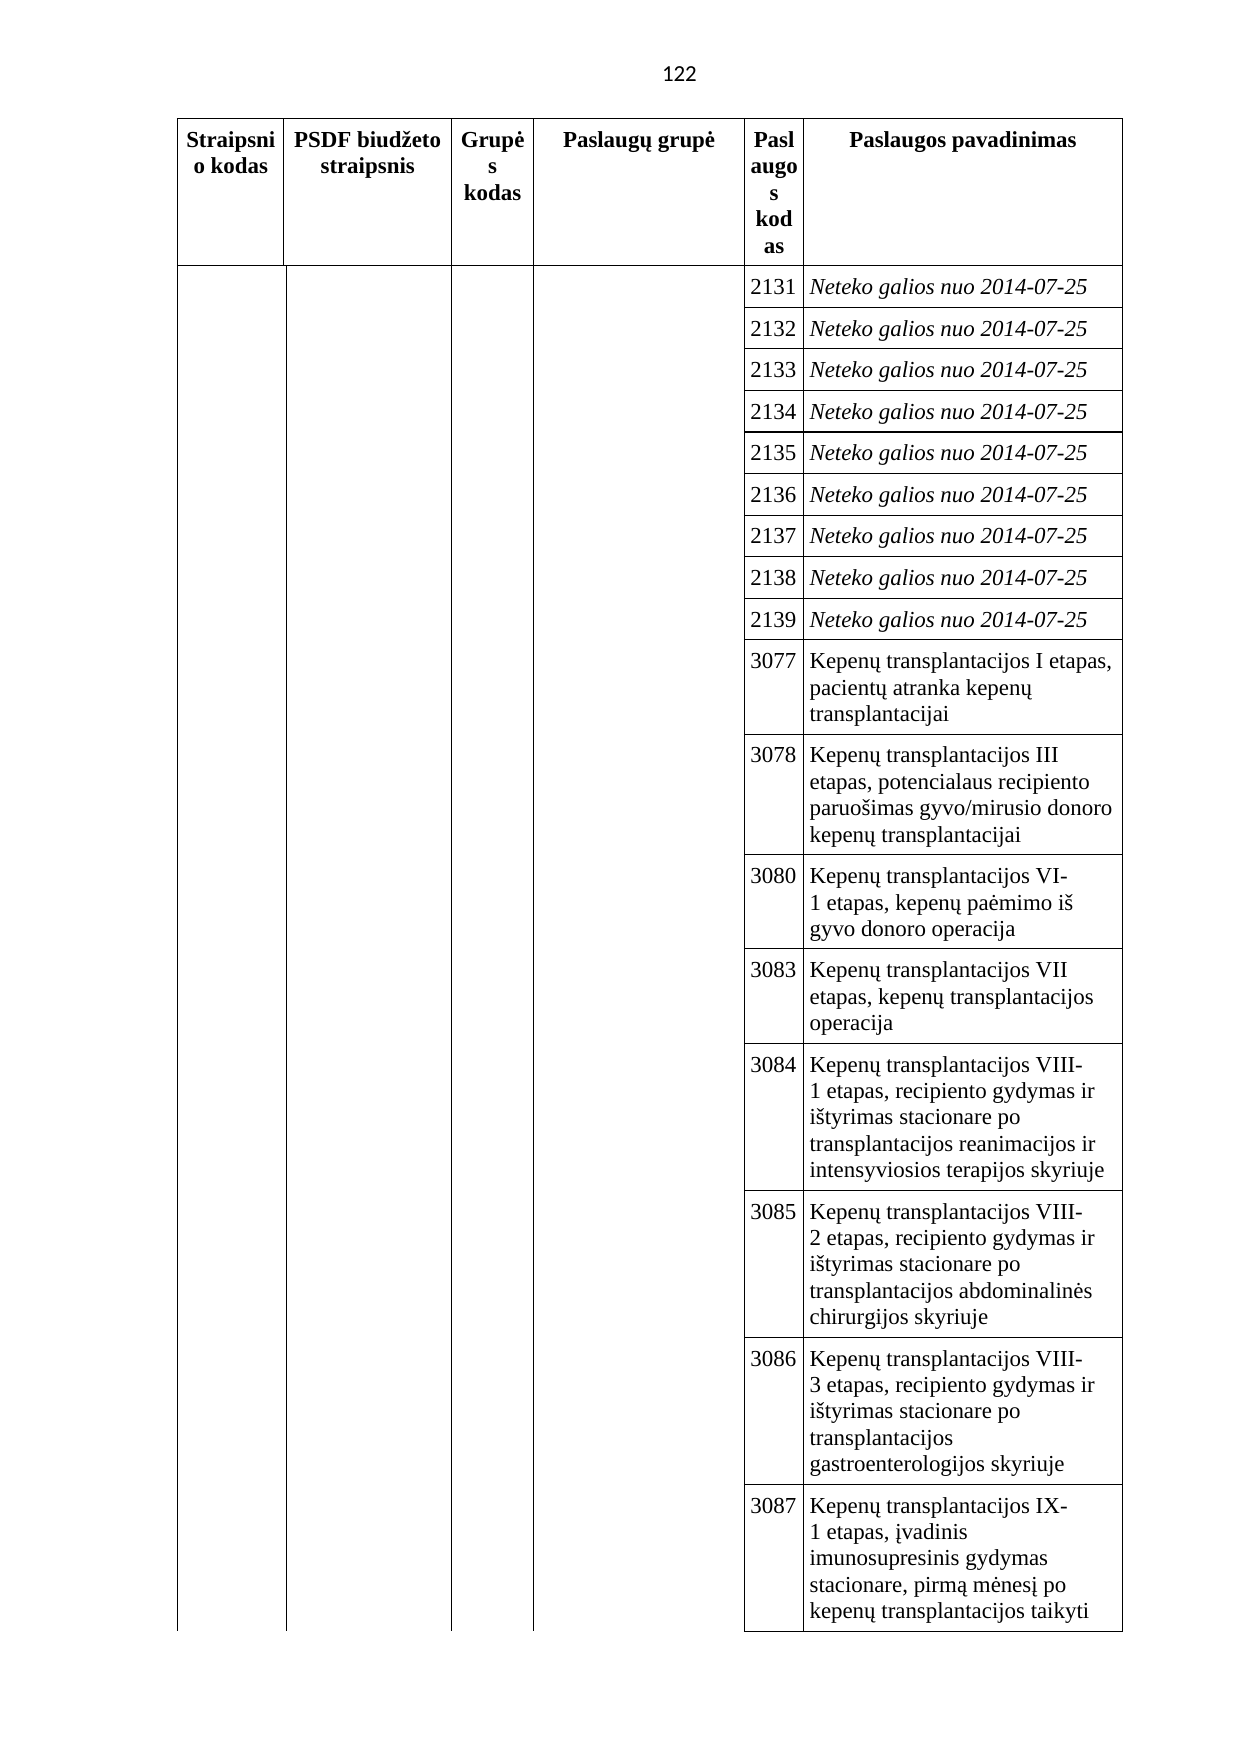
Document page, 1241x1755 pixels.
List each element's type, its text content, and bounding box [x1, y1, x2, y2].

table_cell 2138 [745, 557, 803, 598]
table_cell Kepenų transplantacijos VIII-3 etapas, recipiento gydymas ir ištyrimas stacionare po transplantacijos gastroenterologijos skyriuje [804, 1338, 1122, 1483]
table_cell Kepenų transplantacijos I etapas, pacientų atranka kepenų transplantacijai [804, 640, 1122, 733]
table_cell [287, 266, 451, 307]
table_cell [452, 307, 533, 348]
table_cell [452, 598, 533, 639]
table_cell [452, 1337, 533, 1483]
table_header Paslaugos kodas [745, 119, 803, 265]
table_cell [452, 515, 533, 556]
table_cell [534, 307, 744, 348]
table_cell [287, 1484, 451, 1631]
table_cell [287, 431, 451, 473]
table_cell [287, 1043, 451, 1189]
table_cell [178, 948, 286, 1043]
table_cell [534, 639, 744, 733]
table_cell [287, 639, 451, 733]
table_cell [287, 473, 451, 514]
table_cell [534, 266, 744, 307]
table_cell [534, 556, 744, 598]
table_header PSDF biudžeto straipsnis [284, 119, 451, 265]
table_cell [534, 948, 744, 1043]
table_cell [452, 473, 533, 514]
table_cell Neteko galios nuo 2014-07-25 [804, 433, 1122, 473]
table_cell 3077 [745, 640, 803, 733]
table_cell [178, 390, 286, 431]
table_cell 3087 [745, 1485, 803, 1631]
table_cell [534, 734, 744, 854]
table_cell 2133 [745, 349, 803, 390]
table_cell [178, 639, 286, 733]
table_cell [452, 948, 533, 1043]
table_header Paslaugų grupė [534, 119, 744, 265]
table_cell [287, 598, 451, 639]
table_cell Neteko galios nuo 2014-07-25 [804, 474, 1122, 514]
table_cell [452, 431, 533, 473]
table_cell 2137 [745, 516, 803, 556]
table_cell Neteko galios nuo 2014-07-25 [804, 557, 1122, 598]
table_cell Neteko galios nuo 2014-07-25 [804, 391, 1122, 431]
table_cell Kepenų transplantacijos VII etapas, kepenų transplantacijos operacija [804, 949, 1122, 1043]
table_cell 2131 [745, 266, 803, 307]
table_header Straipsnio kodas [178, 119, 283, 265]
table_cell Kepenų transplantacijos III etapas, potencialaus recipiento paruošimas gyvo/mirusio donoro kepenų transplantacijai [804, 735, 1122, 854]
table_cell [534, 598, 744, 639]
table_cell [287, 948, 451, 1043]
table_cell [178, 1337, 286, 1483]
table_cell 3084 [745, 1044, 803, 1189]
table_cell [452, 266, 533, 307]
table_cell [178, 1043, 286, 1189]
table_cell [534, 390, 744, 431]
table_cell 3078 [745, 735, 803, 854]
table_cell [178, 348, 286, 390]
table_cell [452, 556, 533, 598]
table_cell Kepenų transplantacijos IX-1 etapas, įvadinis imunosupresinis gydymas stacionare, pirmą mėnesį po kepenų transplantacijos taikyti [804, 1485, 1122, 1631]
table_cell 2132 [745, 308, 803, 348]
table_cell 3080 [745, 855, 803, 948]
table_cell [452, 1484, 533, 1631]
table_cell 3085 [745, 1191, 803, 1337]
table_cell [178, 854, 286, 948]
table_cell [452, 639, 533, 733]
table_cell [534, 348, 744, 390]
table_cell [178, 431, 286, 473]
table_cell [287, 854, 451, 948]
table_cell 2136 [745, 474, 803, 514]
table_cell [287, 1337, 451, 1483]
table_cell 2139 [745, 599, 803, 639]
table_cell [534, 431, 744, 473]
table_cell [178, 515, 286, 556]
table_cell [287, 307, 451, 348]
table_cell [452, 348, 533, 390]
table_cell [534, 1484, 744, 1631]
table_cell Neteko galios nuo 2014-07-25 [804, 266, 1122, 307]
table_cell [287, 1190, 451, 1337]
table_cell Neteko galios nuo 2014-07-25 [804, 599, 1122, 639]
table_cell [452, 854, 533, 948]
table_cell Neteko galios nuo 2014-07-25 [804, 349, 1122, 390]
table_cell [287, 515, 451, 556]
table_cell 3086 [745, 1338, 803, 1483]
table_cell [287, 734, 451, 854]
table_cell [178, 266, 286, 307]
table_cell Neteko galios nuo 2014-07-25 [804, 308, 1122, 348]
table_cell [178, 307, 286, 348]
table_cell Kepenų transplantacijos VIII-2 etapas, recipiento gydymas ir ištyrimas stacionare po transplantacijos abdominalinės chirurgijos skyriuje [804, 1191, 1122, 1337]
table_cell Neteko galios nuo 2014-07-25 [804, 516, 1122, 556]
table_cell [452, 390, 533, 431]
table_cell [452, 1043, 533, 1189]
table_cell [178, 598, 286, 639]
table_cell [534, 1043, 744, 1189]
table_cell [534, 473, 744, 514]
table_cell [534, 1190, 744, 1337]
table_cell [178, 556, 286, 598]
table_cell Kepenų transplantacijos VI-1 etapas, kepenų paėmimo iš gyvo donoro operacija [804, 855, 1122, 948]
table_cell [534, 515, 744, 556]
table_cell [178, 1484, 286, 1631]
table_cell 3083 [745, 949, 803, 1043]
table_header Grupės kodas [452, 119, 533, 265]
table_header Paslaugos pavadinimas [804, 119, 1122, 265]
table_cell [534, 1337, 744, 1483]
table_cell [287, 556, 451, 598]
table_cell 2135 [745, 433, 803, 473]
table_cell [452, 1190, 533, 1337]
table_cell [452, 734, 533, 854]
table_cell [287, 390, 451, 431]
table_cell Kepenų transplantacijos VIII-1 etapas, recipiento gydymas ir ištyrimas stacionare po transplantacijos reanimacijos ir intensyviosios terapijos skyriuje [804, 1044, 1122, 1189]
table_cell [178, 734, 286, 854]
table_cell 2134 [745, 391, 803, 431]
table_cell [534, 854, 744, 948]
table_cell [178, 473, 286, 514]
table_cell [287, 348, 451, 390]
table_cell [178, 1190, 286, 1337]
